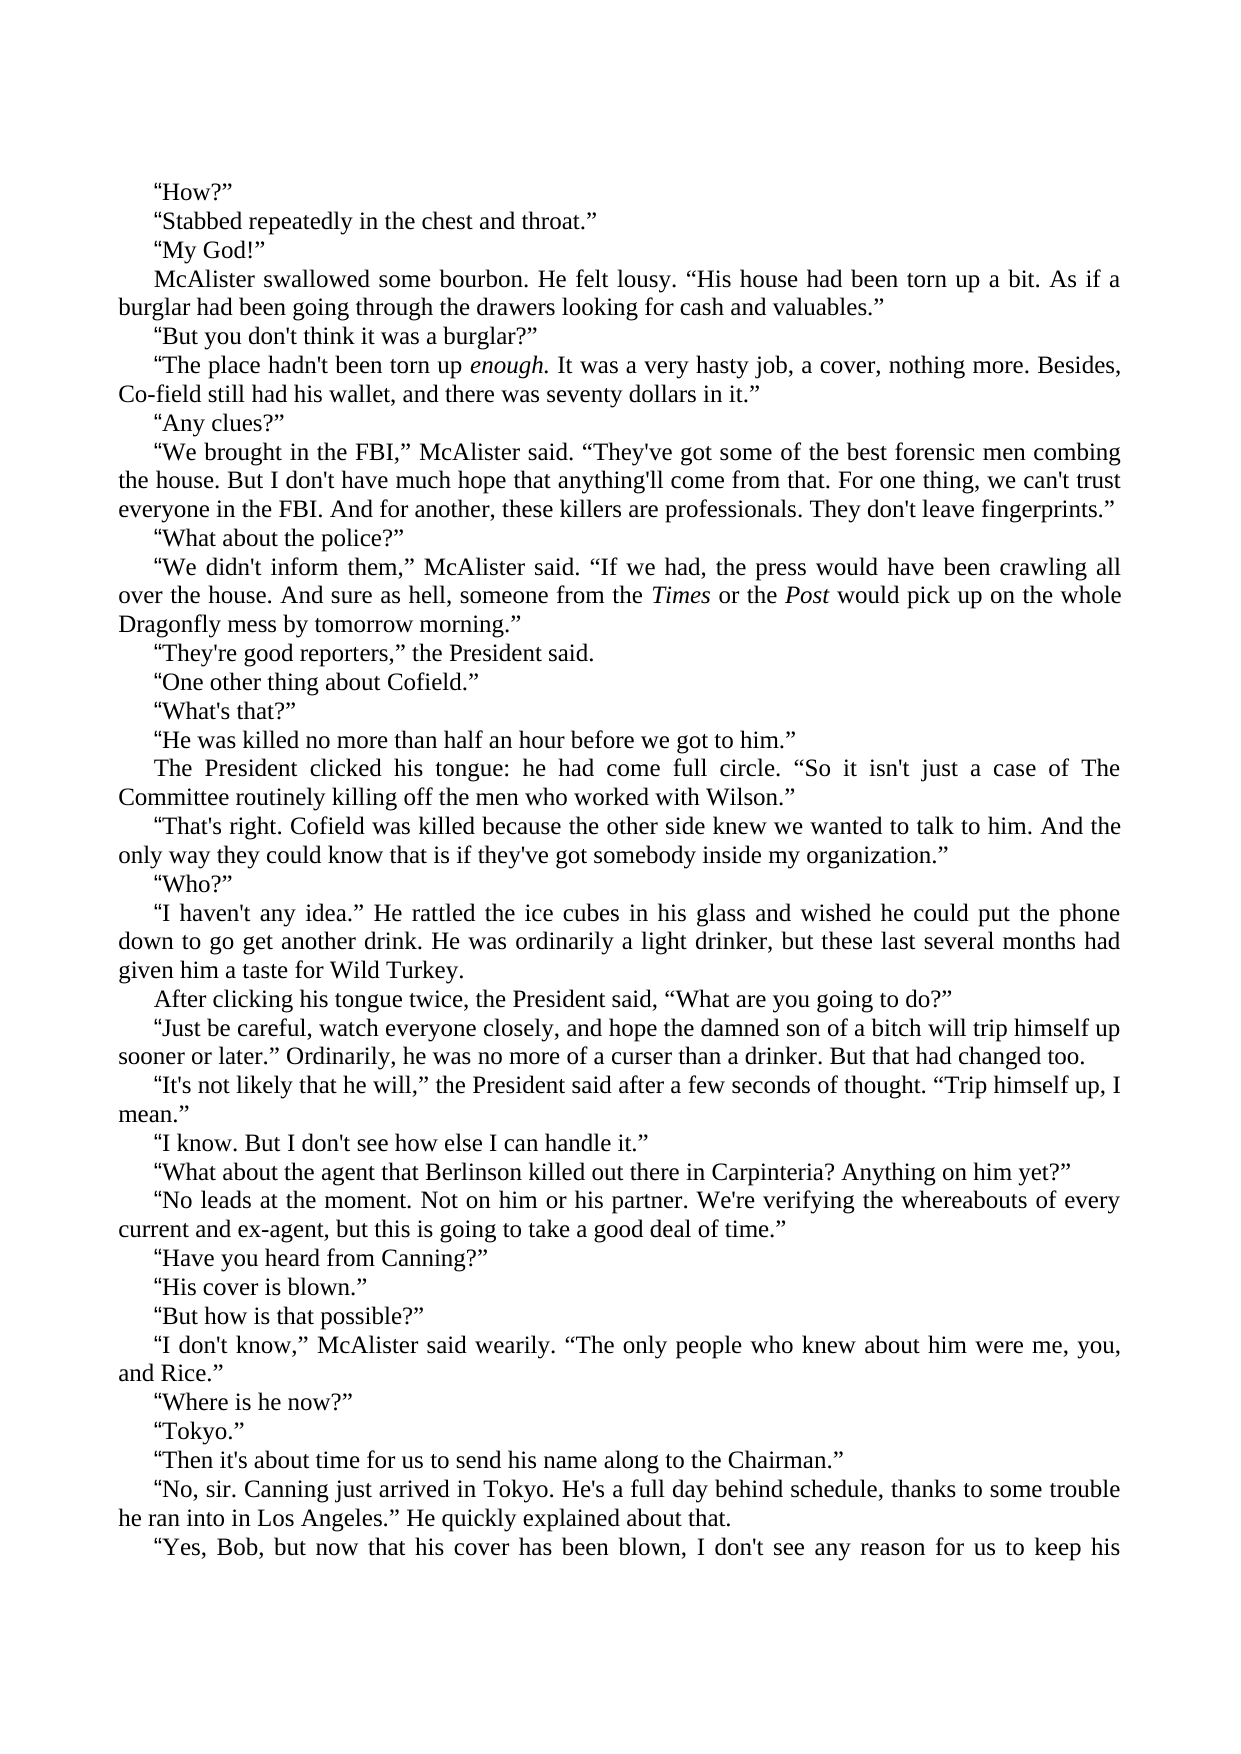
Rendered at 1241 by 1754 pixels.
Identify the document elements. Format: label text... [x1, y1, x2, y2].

text “What's that?” [118, 696, 1122, 725]
text “I don't know,” McAlister said wearily. “The only people who knew about him were me, you, and Rice.” [118, 1330, 1122, 1387]
text “Any clues?” [118, 408, 1122, 437]
text “It's not likely that he will,” the President said after a few seconds of thought. “Trip himself up, I mean.” [118, 1070, 1122, 1128]
text “Have you heard from Canning?” [118, 1243, 1122, 1272]
text McAlister swallowed some bourbon. He felt lousy. “His house had been torn up a bit. As if a burglar had been going through the drawers looking for cash and valuables.” [118, 264, 1122, 321]
text “His cover is blown.” [118, 1272, 1122, 1301]
text “Stabbed repeatedly in the chest and throat.” [118, 206, 1122, 235]
text “Then it's about time for us to send his name along to the Chairman.” [118, 1445, 1122, 1474]
text “Just be careful, watch everyone closely, and hope the damned son of a bitch will trip himself up sooner or later.” Ordinarily, he was no more of a curser than a drinker. But that had changed too. [118, 1013, 1122, 1070]
text “I know. But I don't see how else I can handle it.” [118, 1128, 1122, 1157]
text “My God!” [118, 235, 1122, 264]
text “No, sir. Canning just arrived in Tokyo. He's a full day behind schedule, thanks to some trouble he ran into in Los Angeles.” He quickly explained about that. [118, 1474, 1122, 1531]
text “The place hadn't been torn up enough. It was a very hasty job, a cover, nothing more. Besides, Co-field still had his wallet, and there was seventy dollars in it.” [118, 350, 1122, 408]
text “But how is that possible?” [118, 1301, 1122, 1330]
text “No leads at the moment. Not on him or his partner. We're verifying the whereabouts of every current and ex-agent, but this is going to take a good deal of time.” [118, 1186, 1122, 1243]
text “They're good reporters,” the President said. [118, 638, 1122, 667]
text “Tokyo.” [118, 1416, 1122, 1445]
text After clicking his tongue twice, the President said, “What are you going to do?” [118, 984, 1122, 1013]
text “Yes, Bob, but now that his cover has been blown, I don't see any reason for us to keep his [118, 1531, 1122, 1560]
text “We brought in the FBI,” McAlister said. “They've got some of the best forensic men combing the house. But I don't have much hope that anything'll come from that. For one thing, we can't trust everyone in the FBI. And for another, these killers are professionals. They don't leave fingerprints.” [118, 437, 1122, 523]
text “Where is he now?” [118, 1387, 1122, 1416]
text “That's right. Cofield was killed because the other side knew we wanted to talk to him. And the only way they could know that is if they've got somebody inside my organization.” [118, 811, 1122, 869]
text “Who?” [118, 869, 1122, 897]
text The President clicked his tongue: he had come full circle. “So it isn't just a case of The Committee routinely killing off the men who worked with Wilson.” [118, 753, 1122, 811]
text “We didn't inform them,” McAlister said. “If we had, the press would have been crawling all over the house. And sure as hell, someone from the Times or the Post would pick up on the whole Dragonfly mess by tomorrow morning.” [118, 552, 1122, 638]
text “He was killed no more than half an hour before we got to him.” [118, 725, 1122, 753]
text “How?” [118, 177, 1122, 206]
text “One other thing about Cofield.” [118, 667, 1122, 696]
text “But you don't think it was a burglar?” [118, 321, 1122, 350]
text “What about the agent that Berlinson killed out there in Carpinteria? Anything on him yet?” [118, 1157, 1122, 1186]
text “I haven't any idea.” He rattled the ice cubes in his glass and wished he could put the phone down to go get another drink. He was ordinarily a light drinker, but these last several months had given him a taste for Wild Turkey. [118, 897, 1122, 984]
text “What about the police?” [118, 523, 1122, 552]
